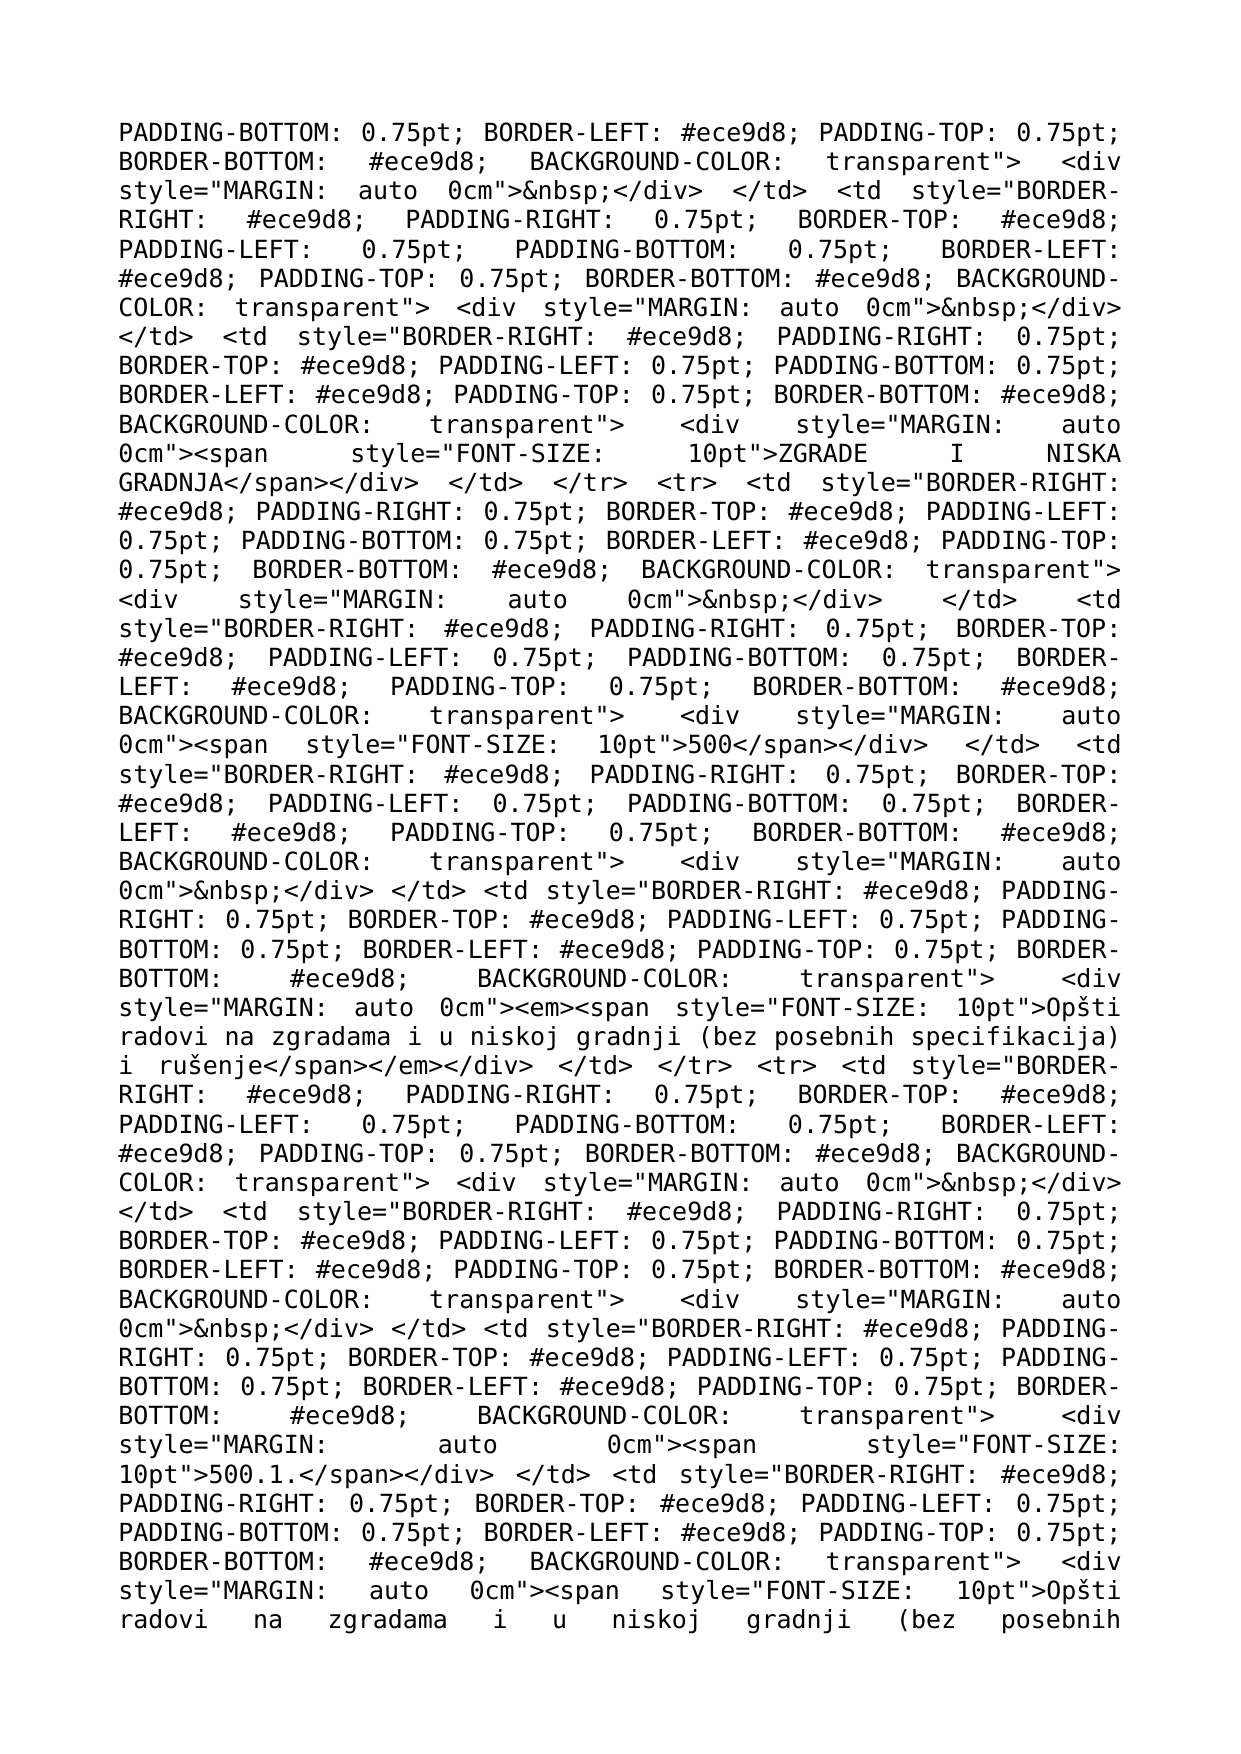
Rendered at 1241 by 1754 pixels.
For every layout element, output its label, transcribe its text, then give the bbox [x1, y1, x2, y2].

text PADDING-BOTTOM: 0.75pt; BORDER-LEFT: #ece9d8; PADDING-TOP: 0.75pt; BORDER-BOTTOM: #ece9d8; BACKGROUND-COLOR: transparent"> <div style="MARGIN: auto 0cm">&nbsp;</div> </td> <td style="BORDER-RIGHT: #ece9d8; PADDING-RIGHT: 0.75pt; BORDER-TOP: #ece9d8; PADDING-LEFT: 0.75pt; PADDING-BOTTOM: 0.75pt; BORDER-LEFT: #ece9d8; PADDING-TOP: 0.75pt; BORDER-BOTTOM: #ece9d8; BACKGROUND-COLOR: transparent"> <div style="MARGIN: auto 0cm">&nbsp;</div> </td> <td style="BORDER-RIGHT: #ece9d8; PADDING-RIGHT: 0.75pt; BORDER-TOP: #ece9d8; PADDING-LEFT: 0.75pt; PADDING-BOTTOM: 0.75pt; BORDER-LEFT: #ece9d8; PADDING-TOP: 0.75pt; BORDER-BOTTOM: #ece9d8; BACKGROUND-COLOR: transparent"> <div style="MARGIN: auto 0cm"><span style="FONT-SIZE: 10pt">ZGRADE I NISKA GRADNJA</span></div> </td> </tr> <tr> <td style="BORDER-RIGHT: #ece9d8; PADDING-RIGHT: 0.75pt; BORDER-TOP: #ece9d8; PADDING-LEFT: 0.75pt; PADDING-BOTTOM: 0.75pt; BORDER-LEFT: #ece9d8; PADDING-TOP: 0.75pt; BORDER-BOTTOM: #ece9d8; BACKGROUND-COLOR: transparent"> <div style="MARGIN: auto 0cm">&nbsp;</div> </td> <td style="BORDER-RIGHT: #ece9d8; PADDING-RIGHT: 0.75pt; BORDER-TOP: #ece9d8; PADDING-LEFT: 0.75pt; PADDING-BOTTOM: 0.75pt; BORDER-LEFT: #ece9d8; PADDING-TOP: 0.75pt; BORDER-BOTTOM: #ece9d8; BACKGROUND-COLOR: transparent"> <div style="MARGIN: auto 0cm"><span style="FONT-SIZE: 10pt">500</span></div> </td> <td style="BORDER-RIGHT: #ece9d8; PADDING-RIGHT: 0.75pt; BORDER-TOP: #ece9d8; PADDING-LEFT: 0.75pt; PADDING-BOTTOM: 0.75pt; BORDER-LEFT: #ece9d8; PADDING-TOP: 0.75pt; BORDER-BOTTOM: #ece9d8; BACKGROUND-COLOR: transparent"> <div style="MARGIN: auto 0cm">&nbsp;</div> </td> <td style="BORDER-RIGHT: #ece9d8; PADDING-RIGHT: 0.75pt; BORDER-TOP: #ece9d8; PADDING-LEFT: 0.75pt; PADDING-BOTTOM: 0.75pt; BORDER-LEFT: #ece9d8; PADDING-TOP: 0.75pt; BORDER-BOTTOM: #ece9d8; BACKGROUND-COLOR: transparent"> <div style="MARGIN: auto 0cm"><em><span style="FONT-SIZE: 10pt">Opšti radovi na zgradama i u niskoj gradnji (bez posebnih specifikacija) i rušenje</span></em></div> </td> </tr> <tr> <td style="BORDER-RIGHT: #ece9d8; PADDING-RIGHT: 0.75pt; BORDER-TOP: #ece9d8; PADDING-LEFT: 0.75pt; PADDING-BOTTOM: 0.75pt; BORDER-LEFT: #ece9d8; PADDING-TOP: 0.75pt; BORDER-BOTTOM: #ece9d8; BACKGROUND-COLOR: transparent"> <div style="MARGIN: auto 0cm">&nbsp;</div> </td> <td style="BORDER-RIGHT: #ece9d8; PADDING-RIGHT: 0.75pt; BORDER-TOP: #ece9d8; PADDING-LEFT: 0.75pt; PADDING-BOTTOM: 0.75pt; BORDER-LEFT: #ece9d8; PADDING-TOP: 0.75pt; BORDER-BOTTOM: #ece9d8; BACKGROUND-COLOR: transparent"> <div style="MARGIN: auto 0cm">&nbsp;</div> </td> <td style="BORDER-RIGHT: #ece9d8; PADDING-RIGHT: 0.75pt; BORDER-TOP: #ece9d8; PADDING-LEFT: 0.75pt; PADDING-BOTTOM: 0.75pt; BORDER-LEFT: #ece9d8; PADDING-TOP: 0.75pt; BORDER-BOTTOM: #ece9d8; BACKGROUND-COLOR: transparent"> <div style="MARGIN: auto 0cm"><span style="FONT-SIZE: 10pt">500.1.</span></div> </td> <td style="BORDER-RIGHT: #ece9d8; PADDING-RIGHT: 0.75pt; BORDER-TOP: #ece9d8; PADDING-LEFT: 0.75pt; PADDING-BOTTOM: 0.75pt; BORDER-LEFT: #ece9d8; PADDING-TOP: 0.75pt; BORDER-BOTTOM: #ece9d8; BACKGROUND-COLOR: transparent"> <div style="MARGIN: auto 0cm"><span style="FONT-SIZE: 10pt">Opšti radovi na zgradama i u niskoj gradnji (bez posebnih [118, 118, 1122, 1635]
